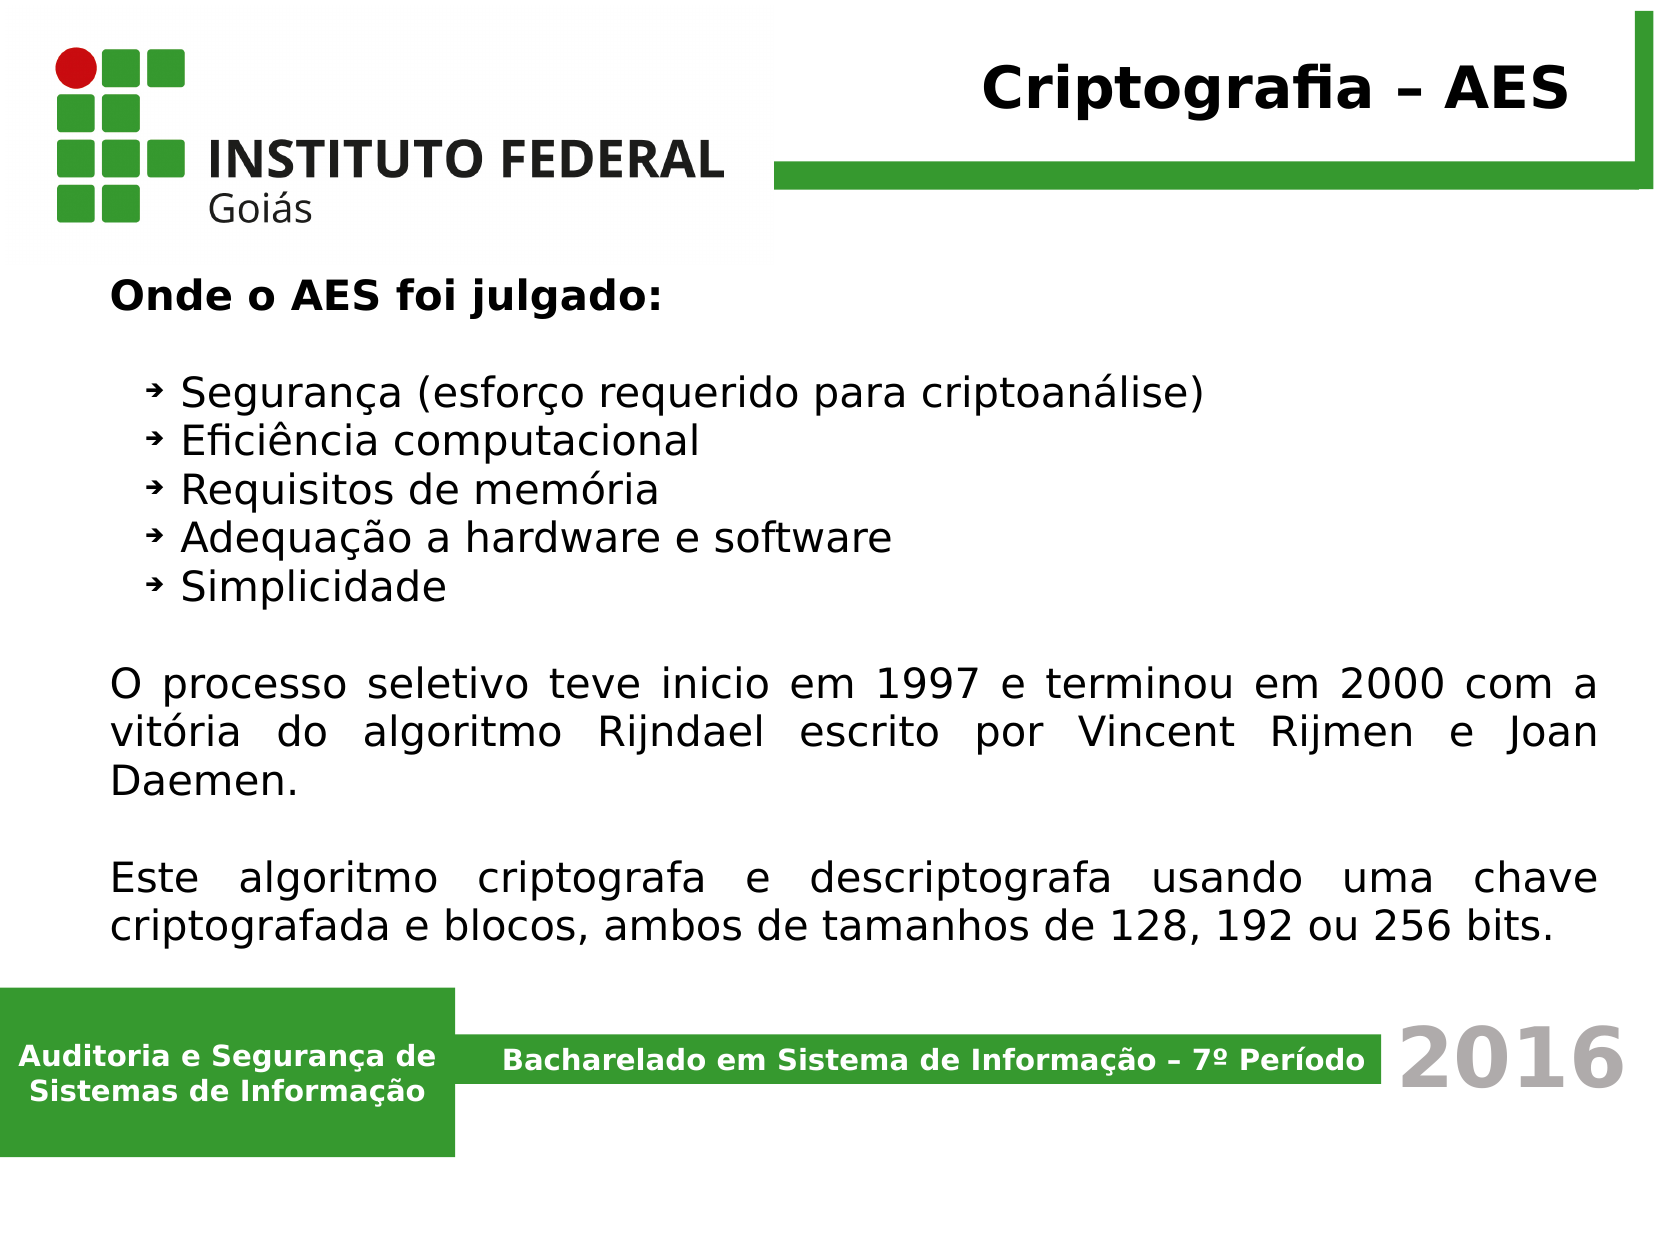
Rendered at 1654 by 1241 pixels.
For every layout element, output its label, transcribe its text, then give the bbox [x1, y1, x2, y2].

text_box [774, 10, 1654, 190]
text_box Bacharelado em Sistema de Informação – 7º Período [441, 1034, 1382, 1084]
text_box 2016 [1381, 996, 1648, 1147]
text_box Onde o AES foi julgado: Segurança (esforço requerido para criptoanálise) Eficiência computacional Requisitos de memória Adequação a hardware e software Simplicidade O processo seletivo teve inicio em 1997 e terminou em 2000 com a vitória do algoritmo Rijndael escrito por Vincent Rijmen e Joan Daemen. Este algoritmo criptografa e descriptografa usando uma chave criptografada e blocos, ambos de tamanhos de 128, 192 ou 256 bits. [59, 264, 1615, 997]
text_box Auditoria e Segurança de Sistemas de Informação [0, 987, 456, 1158]
text_box Criptografia – AES [836, 42, 1587, 138]
picture [5, 5, 774, 265]
